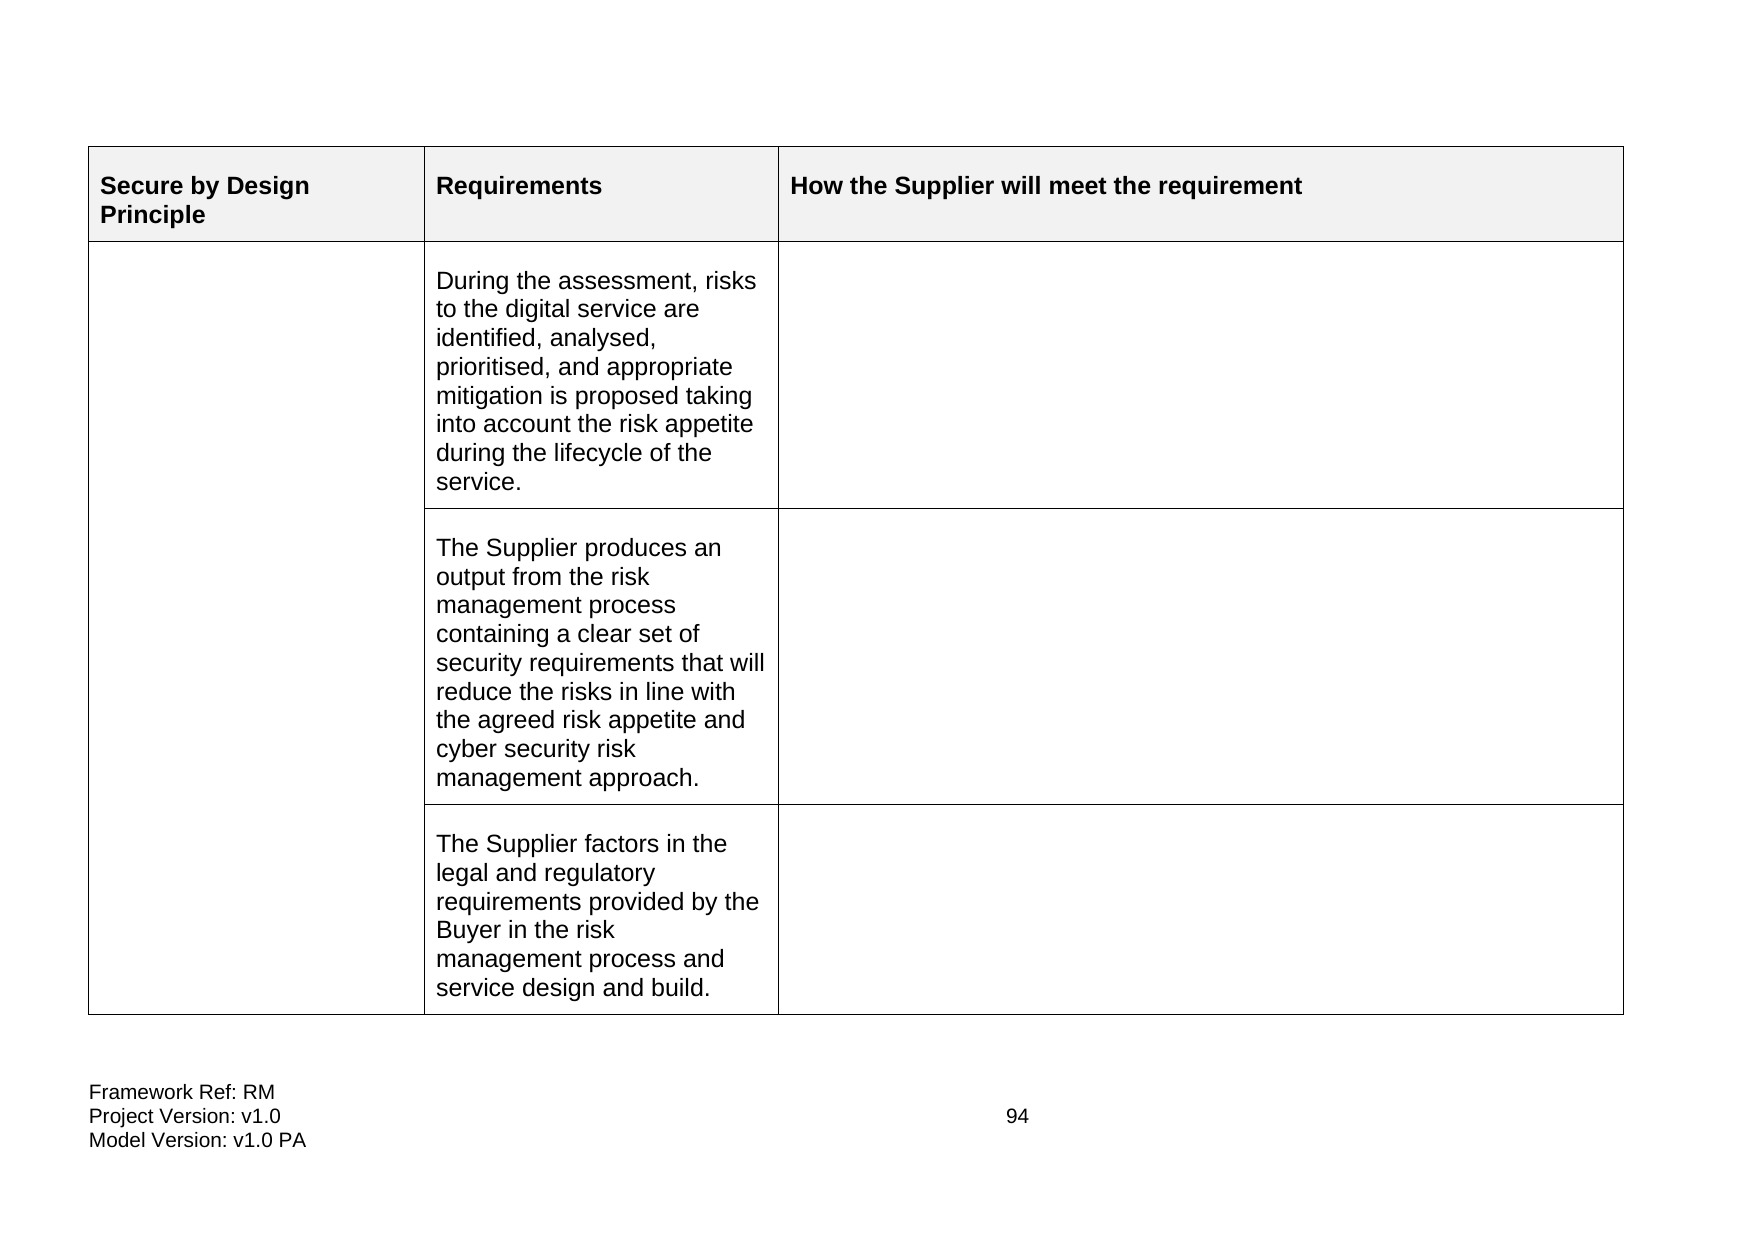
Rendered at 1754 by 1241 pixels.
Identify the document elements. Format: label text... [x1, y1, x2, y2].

table_header How the Supplier will meet the requirement [779, 147, 1623, 241]
table_cell [779, 509, 1623, 804]
table_cell [779, 805, 1623, 1014]
table_cell [779, 242, 1623, 508]
table_cell [89, 242, 424, 1014]
table_cell During the assessment, risks to the digital service are identified, analysed, prioritised, and appropriate mitigation is proposed taking into account the risk appetite during the lifecycle of the service. [425, 242, 778, 508]
table_cell The Supplier factors in the legal and regulatory requirements provided by the Buyer in the risk management process and service design and build. [425, 805, 778, 1014]
table_header Secure by Design Principle [89, 147, 424, 241]
table_header Requirements [425, 147, 778, 241]
table_cell The Supplier produces an output from the risk management process containing a clear set of security requirements that will reduce the risks in line with the agreed risk appetite and cyber security risk management approach. [425, 509, 778, 804]
